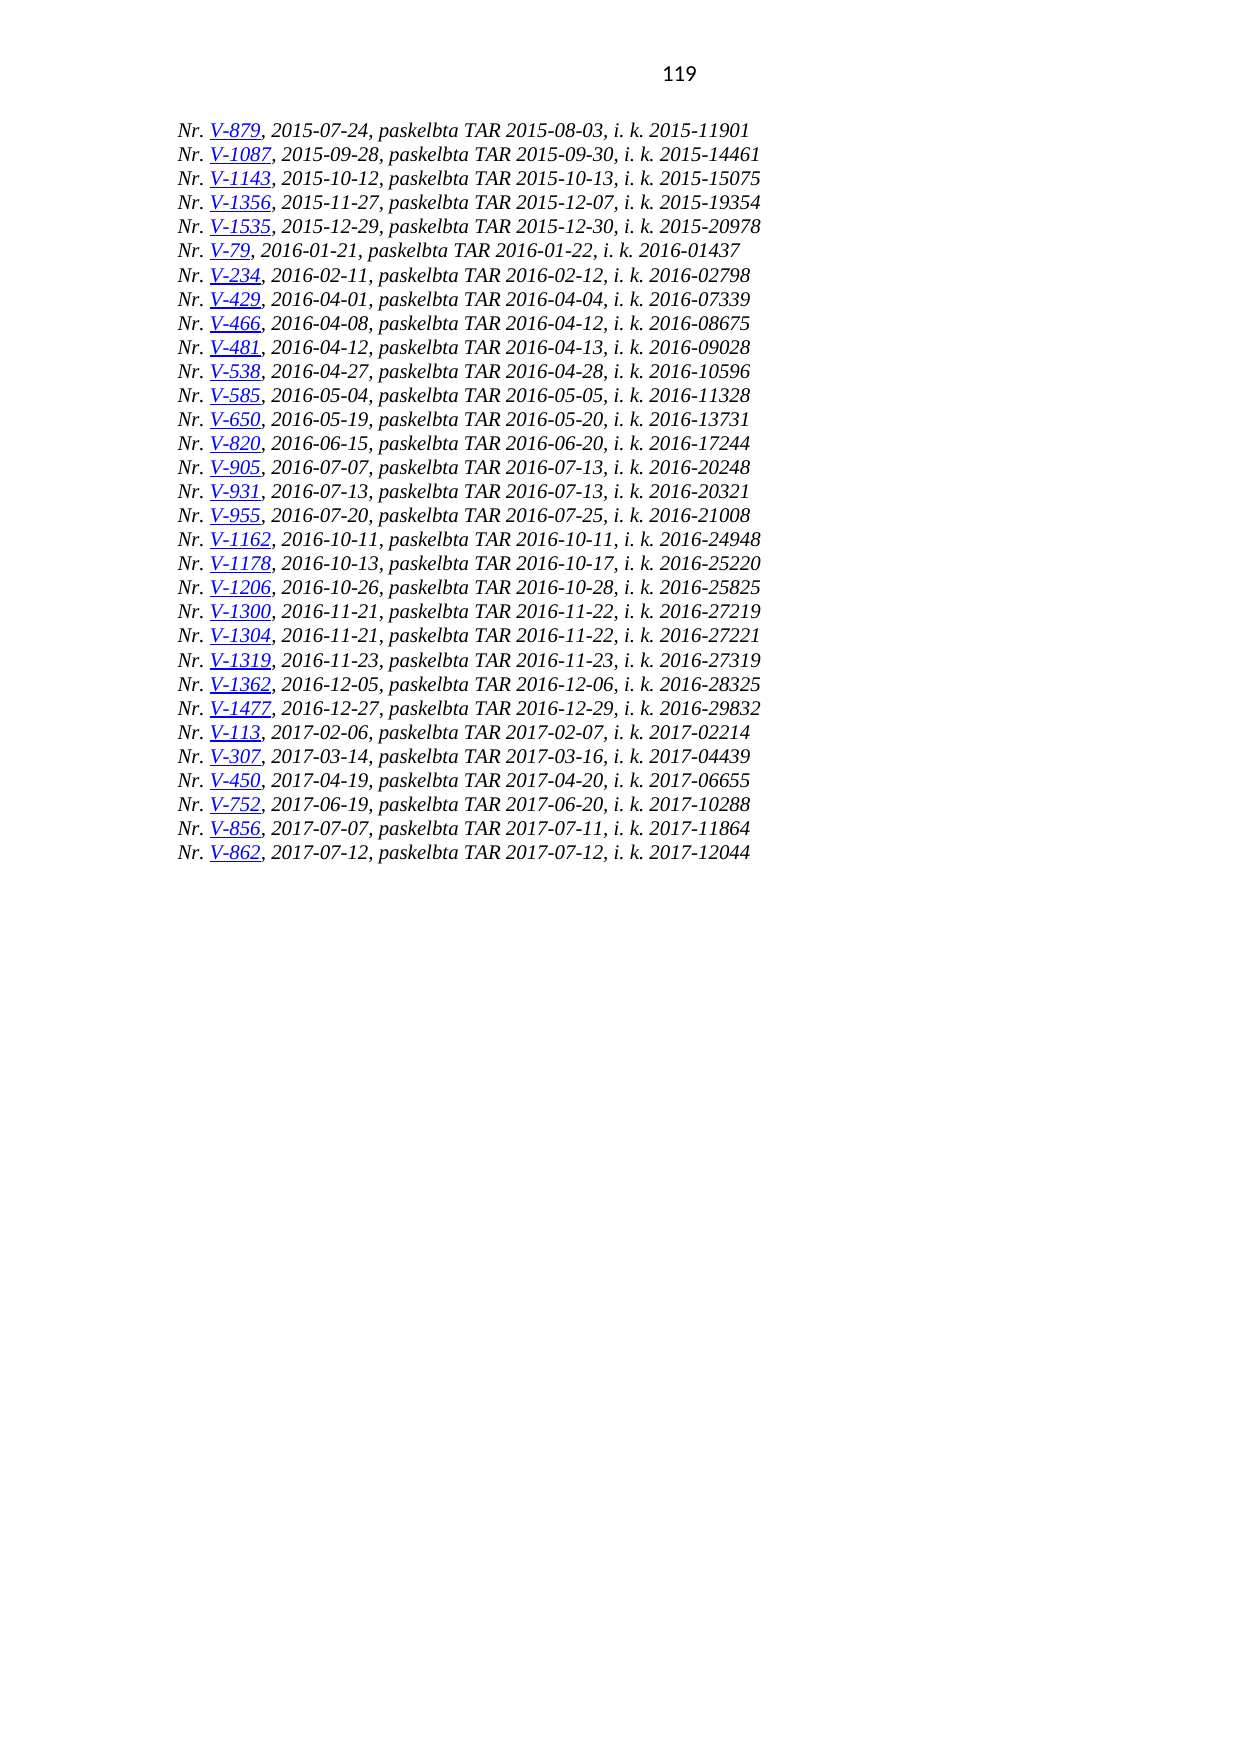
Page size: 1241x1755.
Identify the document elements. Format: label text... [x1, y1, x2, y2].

text Nr. V-752, 2017-06-19, paskelbta TAR 2017-06-20, i. k. 2017-10288 [177, 792, 1181, 816]
text Nr. V-856, 2017-07-07, paskelbta TAR 2017-07-11, i. k. 2017-11864 [177, 816, 1181, 840]
text Nr. V-820, 2016-06-15, paskelbta TAR 2016-06-20, i. k. 2016-17244 [177, 431, 1181, 455]
text Nr. V-1535, 2015-12-29, paskelbta TAR 2015-12-30, i. k. 2015-20978 [177, 214, 1181, 238]
text Nr. V-113, 2017-02-06, paskelbta TAR 2017-02-07, i. k. 2017-02214 [177, 720, 1181, 744]
text Nr. V-1356, 2015-11-27, paskelbta TAR 2015-12-07, i. k. 2015-19354 [177, 190, 1181, 214]
text Nr. V-1087, 2015-09-28, paskelbta TAR 2015-09-30, i. k. 2015-14461 [177, 142, 1181, 166]
text Nr. V-1300, 2016-11-21, paskelbta TAR 2016-11-22, i. k. 2016-27219 [177, 599, 1181, 623]
text Nr. V-538, 2016-04-27, paskelbta TAR 2016-04-28, i. k. 2016-10596 [177, 359, 1181, 383]
text Nr. V-429, 2016-04-01, paskelbta TAR 2016-04-04, i. k. 2016-07339 [177, 287, 1181, 311]
text Nr. V-931, 2016-07-13, paskelbta TAR 2016-07-13, i. k. 2016-20321 [177, 479, 1181, 503]
text Nr. V-955, 2016-07-20, paskelbta TAR 2016-07-25, i. k. 2016-21008 [177, 503, 1181, 527]
text Nr. V-481, 2016-04-12, paskelbta TAR 2016-04-13, i. k. 2016-09028 [177, 335, 1181, 359]
text Nr. V-307, 2017-03-14, paskelbta TAR 2017-03-16, i. k. 2017-04439 [177, 744, 1181, 768]
text Nr. V-1362, 2016-12-05, paskelbta TAR 2016-12-06, i. k. 2016-28325 [177, 672, 1181, 696]
text Nr. V-1304, 2016-11-21, paskelbta TAR 2016-11-22, i. k. 2016-27221 [177, 623, 1181, 647]
text Nr. V-450, 2017-04-19, paskelbta TAR 2017-04-20, i. k. 2017-06655 [177, 768, 1181, 792]
text Nr. V-879, 2015-07-24, paskelbta TAR 2015-08-03, i. k. 2015-11901 [177, 118, 1181, 142]
text Nr. V-1319, 2016-11-23, paskelbta TAR 2016-11-23, i. k. 2016-27319 [177, 647, 1181, 672]
text Nr. V-466, 2016-04-08, paskelbta TAR 2016-04-12, i. k. 2016-08675 [177, 311, 1181, 335]
text Nr. V-1143, 2015-10-12, paskelbta TAR 2015-10-13, i. k. 2015-15075 [177, 166, 1181, 190]
text Nr. V-650, 2016-05-19, paskelbta TAR 2016-05-20, i. k. 2016-13731 [177, 407, 1181, 431]
text Nr. V-585, 2016-05-04, paskelbta TAR 2016-05-05, i. k. 2016-11328 [177, 383, 1181, 407]
text Nr. V-1162, 2016-10-11, paskelbta TAR 2016-10-11, i. k. 2016-24948 [177, 527, 1181, 551]
text Nr. V-1178, 2016-10-13, paskelbta TAR 2016-10-17, i. k. 2016-25220 [177, 551, 1181, 575]
text Nr. V-234, 2016-02-11, paskelbta TAR 2016-02-12, i. k. 2016-02798 [177, 262, 1181, 287]
text Nr. V-1206, 2016-10-26, paskelbta TAR 2016-10-28, i. k. 2016-25825 [177, 575, 1181, 599]
text Nr. V-862, 2017-07-12, paskelbta TAR 2017-07-12, i. k. 2017-12044 [177, 840, 1181, 864]
text Nr. V-1477, 2016-12-27, paskelbta TAR 2016-12-29, i. k. 2016-29832 [177, 696, 1181, 720]
text Nr. V-79, 2016-01-21, paskelbta TAR 2016-01-22, i. k. 2016-01437 [177, 238, 1181, 262]
text Nr. V-905, 2016-07-07, paskelbta TAR 2016-07-13, i. k. 2016-20248 [177, 455, 1181, 479]
